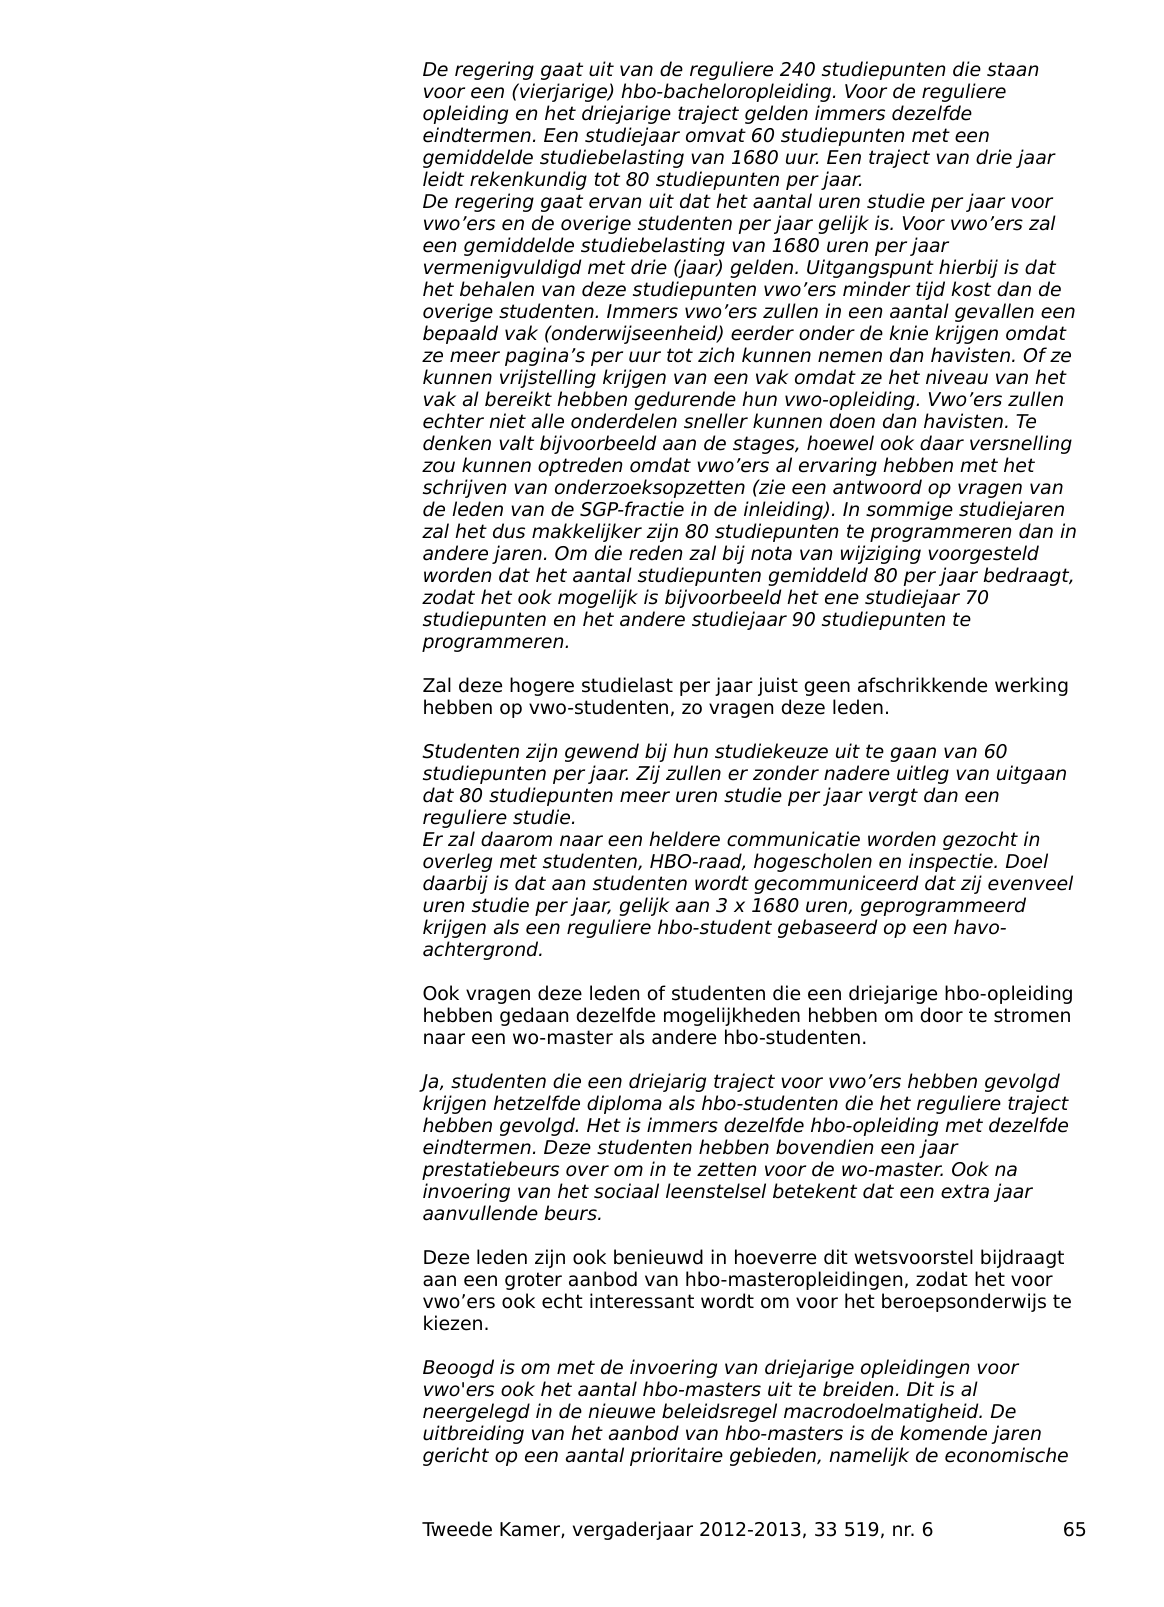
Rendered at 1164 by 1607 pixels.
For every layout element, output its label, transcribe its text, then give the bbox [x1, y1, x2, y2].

text De regering gaat ervan uit dat het aantal uren studie per jaar voor vwo’ers en de overige studenten per jaar gelijk is. Voor vwo’ers zal een gemiddelde studiebelasting van 1680 uren per jaar vermenigvuldigd met drie (jaar) gelden. Uitgangspunt hierbij is dat het behalen van deze studiepunten vwo’ers minder tijd kost dan de overige studenten. Immers vwo’ers zullen in een aantal gevallen een bepaald vak (onderwijseenheid) eerder onder de knie krijgen omdat ze meer pagina’s per uur tot zich kunnen nemen dan havisten. Of ze kunnen vrijstelling krijgen van een vak omdat ze het niveau van het vak al bereikt hebben gedurende hun vwo-opleiding. Vwo’ers zullen echter niet alle onderdelen sneller kunnen doen dan havisten. Te denken valt bijvoorbeeld aan de stages, hoewel ook daar versnelling zou kunnen optreden omdat vwo’ers al ervaring hebben met het schrijven van onderzoeksopzetten (zie een antwoord op vragen van de leden van de SGP-fractie in de inleiding). In sommige studiejaren zal het dus makkelijker zijn 80 studiepunten te programmeren dan in andere jaren. Om die reden zal bij nota van wijziging voorgesteld worden dat het aantal studiepunten gemiddeld 80 per jaar bedraagt, zodat het ook mogelijk is bijvoorbeeld het ene studiejaar 70 studiepunten en het andere studiejaar 90 studiepunten te programmeren. [422, 191, 1087, 652]
text Er zal daarom naar een heldere communicatie worden gezocht in overleg met studenten, HBO-raad, hogescholen en inspectie. Doel daarbij is dat aan studenten wordt gecommuniceerd dat zij evenveel uren studie per jaar, gelijk aan 3 x 1680 uren, geprogrammeerd krijgen als een reguliere hbo-student gebaseerd op een havo-achtergrond. [422, 829, 1087, 961]
text Studenten zijn gewend bij hun studiekeuze uit te gaan van 60 studiepunten per jaar. Zij zullen er zonder nadere uitleg van uitgaan dat 80 studiepunten meer uren studie per jaar vergt dan een reguliere studie. [422, 741, 1087, 829]
text Ook vragen deze leden of studenten die een driejarige hbo-opleiding hebben gedaan dezelfde mogelijkheden hebben om door te stromen naar een wo-master als andere hbo-studenten. [422, 983, 1087, 1049]
text Ja, studenten die een driejarig traject voor vwo’ers hebben gevolgd krijgen hetzelfde diploma als hbo-studenten die het reguliere traject hebben gevolgd. Het is immers dezelfde hbo-opleiding met dezelfde eindtermen. Deze studenten hebben bovendien een jaar prestatiebeurs over om in te zetten voor de wo-master. Ook na invoering van het sociaal leenstelsel betekent dat een extra jaar aanvullende beurs. [422, 1071, 1087, 1225]
text Zal deze hogere studielast per jaar juist geen afschrikkende werking hebben op vwo-studenten, zo vragen deze leden. [422, 675, 1087, 719]
text Beoogd is om met de invoering van driejarige opleidingen voor vwo'ers ook het aantal hbo-masters uit te breiden. Dit is al neergelegd in de nieuwe beleidsregel macrodoelmatigheid. De uitbreiding van het aanbod van hbo-masters is de komende jaren gericht op een aantal prioritaire gebieden, namelijk de economische [422, 1357, 1087, 1467]
text Deze leden zijn ook benieuwd in hoeverre dit wetsvoorstel bijdraagt aan een groter aanbod van hbo-masteropleidingen, zodat het voor vwo’ers ook echt interessant wordt om voor het beroepsonderwijs te kiezen. [422, 1247, 1087, 1335]
text De regering gaat uit van de reguliere 240 studiepunten die staan voor een (vierjarige) hbo-bacheloropleiding. Voor de reguliere opleiding en het driejarige traject gelden immers dezelfde eindtermen. Een studiejaar omvat 60 studiepunten met een gemiddelde studiebelasting van 1680 uur. Een traject van drie jaar leidt rekenkundig tot 80 studiepunten per jaar. [422, 59, 1087, 191]
